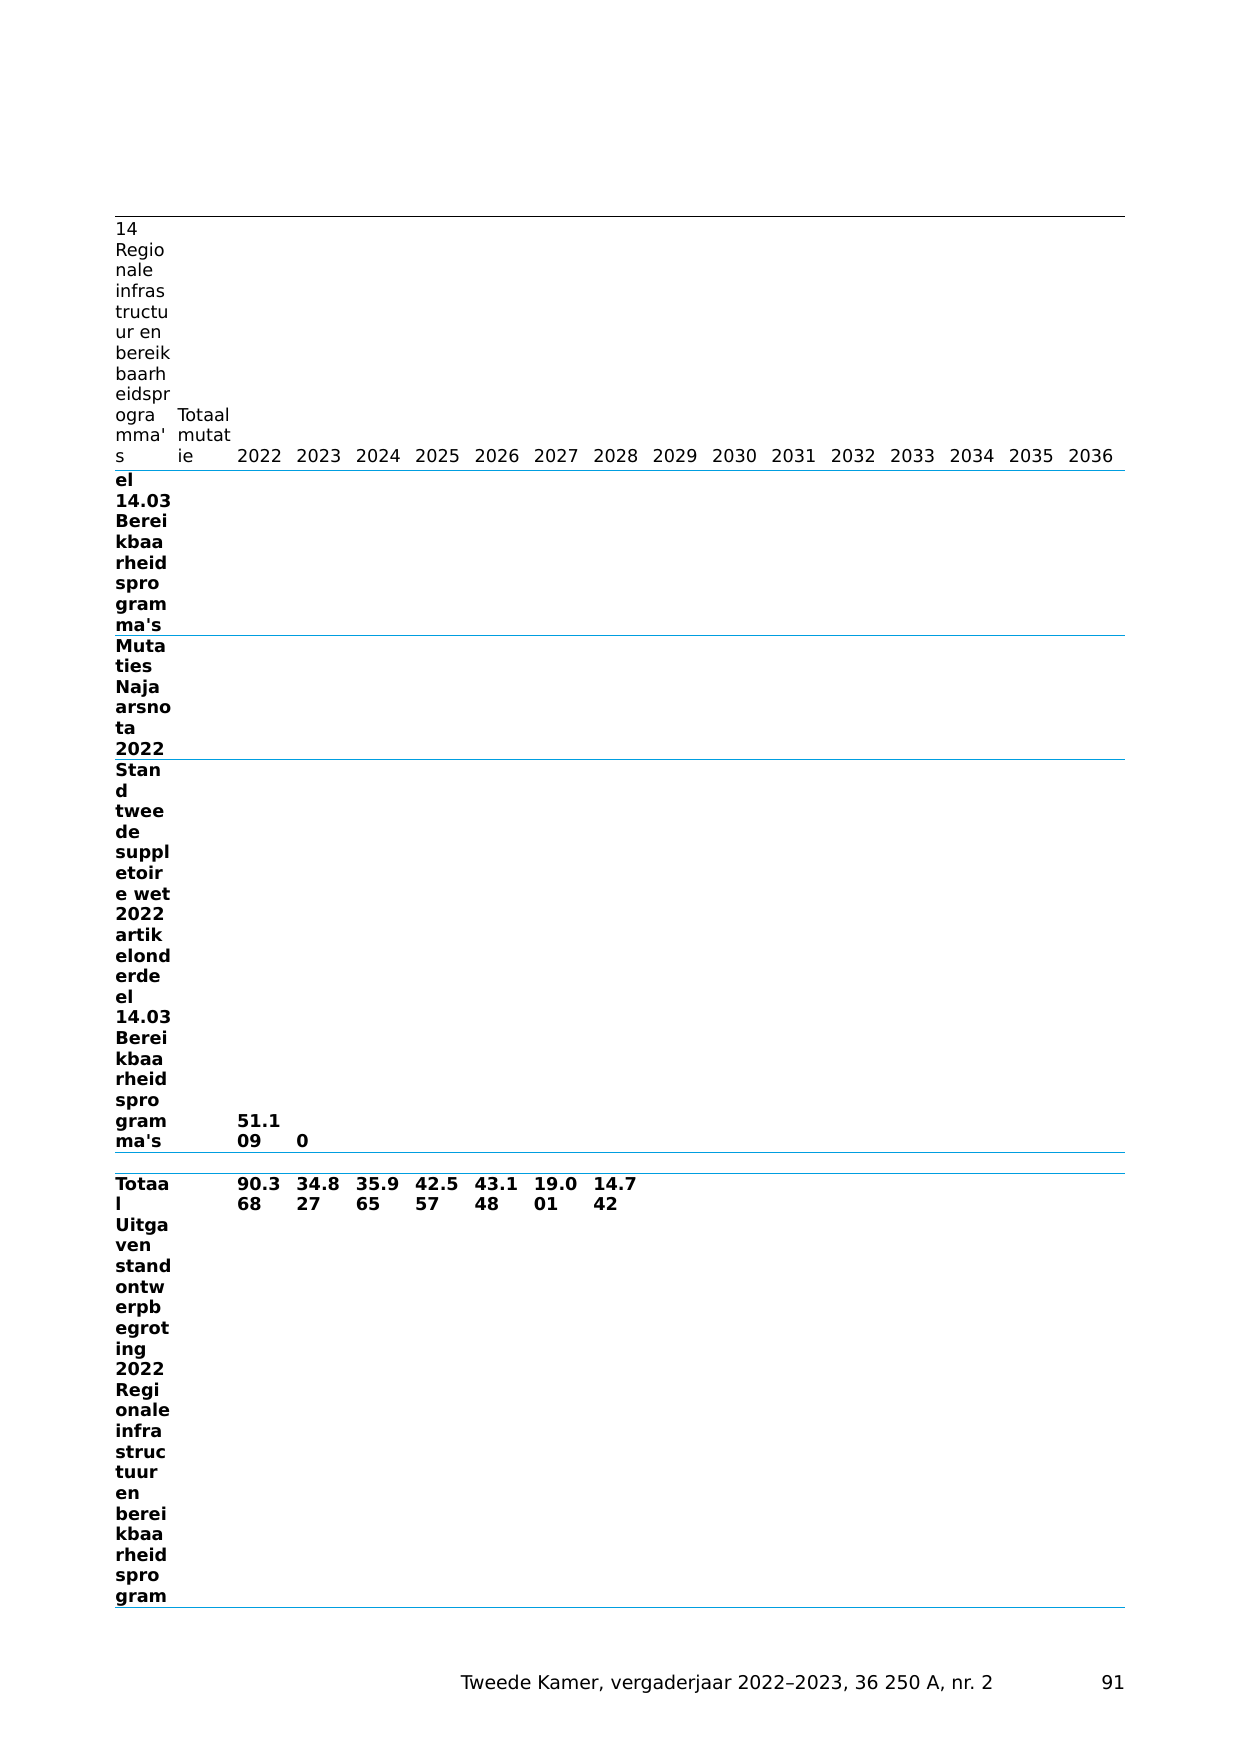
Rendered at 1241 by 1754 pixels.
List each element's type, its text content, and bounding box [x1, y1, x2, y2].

table_cell 19.001 [531, 1174, 590, 1607]
table_cell [768, 1153, 828, 1173]
table_cell [234, 1153, 293, 1173]
table_cell [293, 636, 353, 759]
table_cell [1006, 1174, 1065, 1607]
table_cell 2029 [650, 217, 709, 469]
table_cell [768, 760, 828, 1152]
table_cell 2026 [471, 217, 531, 469]
table_cell [1006, 636, 1065, 759]
table_cell 2031 [768, 217, 828, 469]
table_cell [531, 760, 590, 1152]
table_cell 42.557 [412, 1174, 471, 1607]
table_cell Stand tweede suppletoire wet 2022 artikelonderdeel 14.03 Bereikbaarheidsprogramma's [115, 760, 174, 1152]
table_cell [353, 471, 412, 635]
table_cell [1006, 760, 1065, 1152]
table_cell 2023 [293, 217, 353, 469]
table_cell 35.965 [353, 1174, 412, 1607]
table_cell 0 [293, 760, 353, 1152]
table_cell [709, 1174, 768, 1607]
table_cell [293, 1153, 353, 1173]
table_header Tabel 14 Artikel 14 Regionale infrastructuur en bereikbaarheidsprogramma's (bedragen x €1.000) [115, 191, 1125, 216]
table_cell [768, 636, 828, 759]
table_cell [412, 471, 471, 635]
table_cell [590, 636, 649, 759]
table_cell [471, 471, 531, 635]
table_cell [1006, 1153, 1065, 1173]
table_cell 2035 [1006, 217, 1065, 469]
table_cell 2032 [828, 217, 887, 469]
table_cell 51.109 [234, 760, 293, 1152]
table_cell [946, 636, 1006, 759]
table_cell 14.742 [590, 1174, 649, 1607]
table_cell [1065, 1174, 1125, 1607]
table_cell 34.827 [293, 1174, 353, 1607]
table_cell 2028 [590, 217, 649, 469]
table_cell [590, 760, 649, 1152]
table_cell [175, 471, 234, 635]
table_cell [590, 471, 649, 635]
table_cell 2025 [412, 217, 471, 469]
table_cell [115, 1153, 174, 1173]
table_cell [828, 760, 887, 1152]
table_cell [531, 1153, 590, 1173]
table_cell Totaal mutatie [175, 217, 234, 469]
table_cell [1065, 760, 1125, 1152]
table_cell [709, 760, 768, 1152]
table_cell 2033 [887, 217, 946, 469]
table_cell [946, 471, 1006, 635]
table_cell [709, 636, 768, 759]
table_cell 2034 [946, 217, 1006, 469]
table_cell [887, 471, 946, 635]
table_cell [828, 471, 887, 635]
table_cell [887, 760, 946, 1152]
table_cell [175, 760, 234, 1152]
table_cell [650, 636, 709, 759]
table_cell [1065, 471, 1125, 635]
table_cell [175, 1174, 234, 1607]
table_cell [471, 636, 531, 759]
table_cell [828, 636, 887, 759]
table_cell [768, 471, 828, 635]
table_cell [650, 1153, 709, 1173]
table_cell [353, 760, 412, 1152]
table_cell 2027 [531, 217, 590, 469]
table_cell [412, 1153, 471, 1173]
table_cell [471, 1153, 531, 1173]
table_cell 14 Regionale infrastructuur en bereikbaarheidsprogramma's [115, 217, 174, 469]
table_cell [234, 471, 293, 635]
table_cell [946, 1174, 1006, 1607]
table_cell [1065, 636, 1125, 759]
table_cell [946, 1153, 1006, 1173]
table_cell [828, 1174, 887, 1607]
table_cell [650, 760, 709, 1152]
table_cell 2022 [234, 217, 293, 469]
table_cell [1065, 1153, 1125, 1173]
table_cell 90.368 [234, 1174, 293, 1607]
table_cell 2024 [353, 217, 412, 469]
table_cell [887, 1153, 946, 1173]
table_cell [353, 1153, 412, 1173]
table_cell [650, 1174, 709, 1607]
table_cell Mutaties Najaarsnota 2022 [115, 636, 174, 759]
table_cell Totaal Uitgaven stand ontwerpbegroting 2022 Regionale infrastructuur en bereikbaarheidsprogram [115, 1174, 174, 1607]
table_cell [650, 471, 709, 635]
table_cell [828, 1153, 887, 1173]
table_cell [709, 1153, 768, 1173]
table_cell 2036 [1065, 217, 1125, 469]
table_cell [709, 471, 768, 635]
table_cell [175, 1153, 234, 1173]
table_cell el 14.03 Bereikbaarheidsprogramma's [115, 471, 174, 635]
table_cell [175, 636, 234, 759]
table_cell [590, 1153, 649, 1173]
table_cell [887, 1174, 946, 1607]
table_cell [946, 760, 1006, 1152]
table_cell [234, 636, 293, 759]
table_cell [887, 636, 946, 759]
table_cell 43.148 [471, 1174, 531, 1607]
table_cell [531, 636, 590, 759]
table_cell [1006, 471, 1065, 635]
table_cell [471, 760, 531, 1152]
table_cell [412, 760, 471, 1152]
table_cell [768, 1174, 828, 1607]
table_cell [353, 636, 412, 759]
table_cell [531, 471, 590, 635]
table_cell 2030 [709, 217, 768, 469]
table_cell [412, 636, 471, 759]
table_cell [293, 471, 353, 635]
